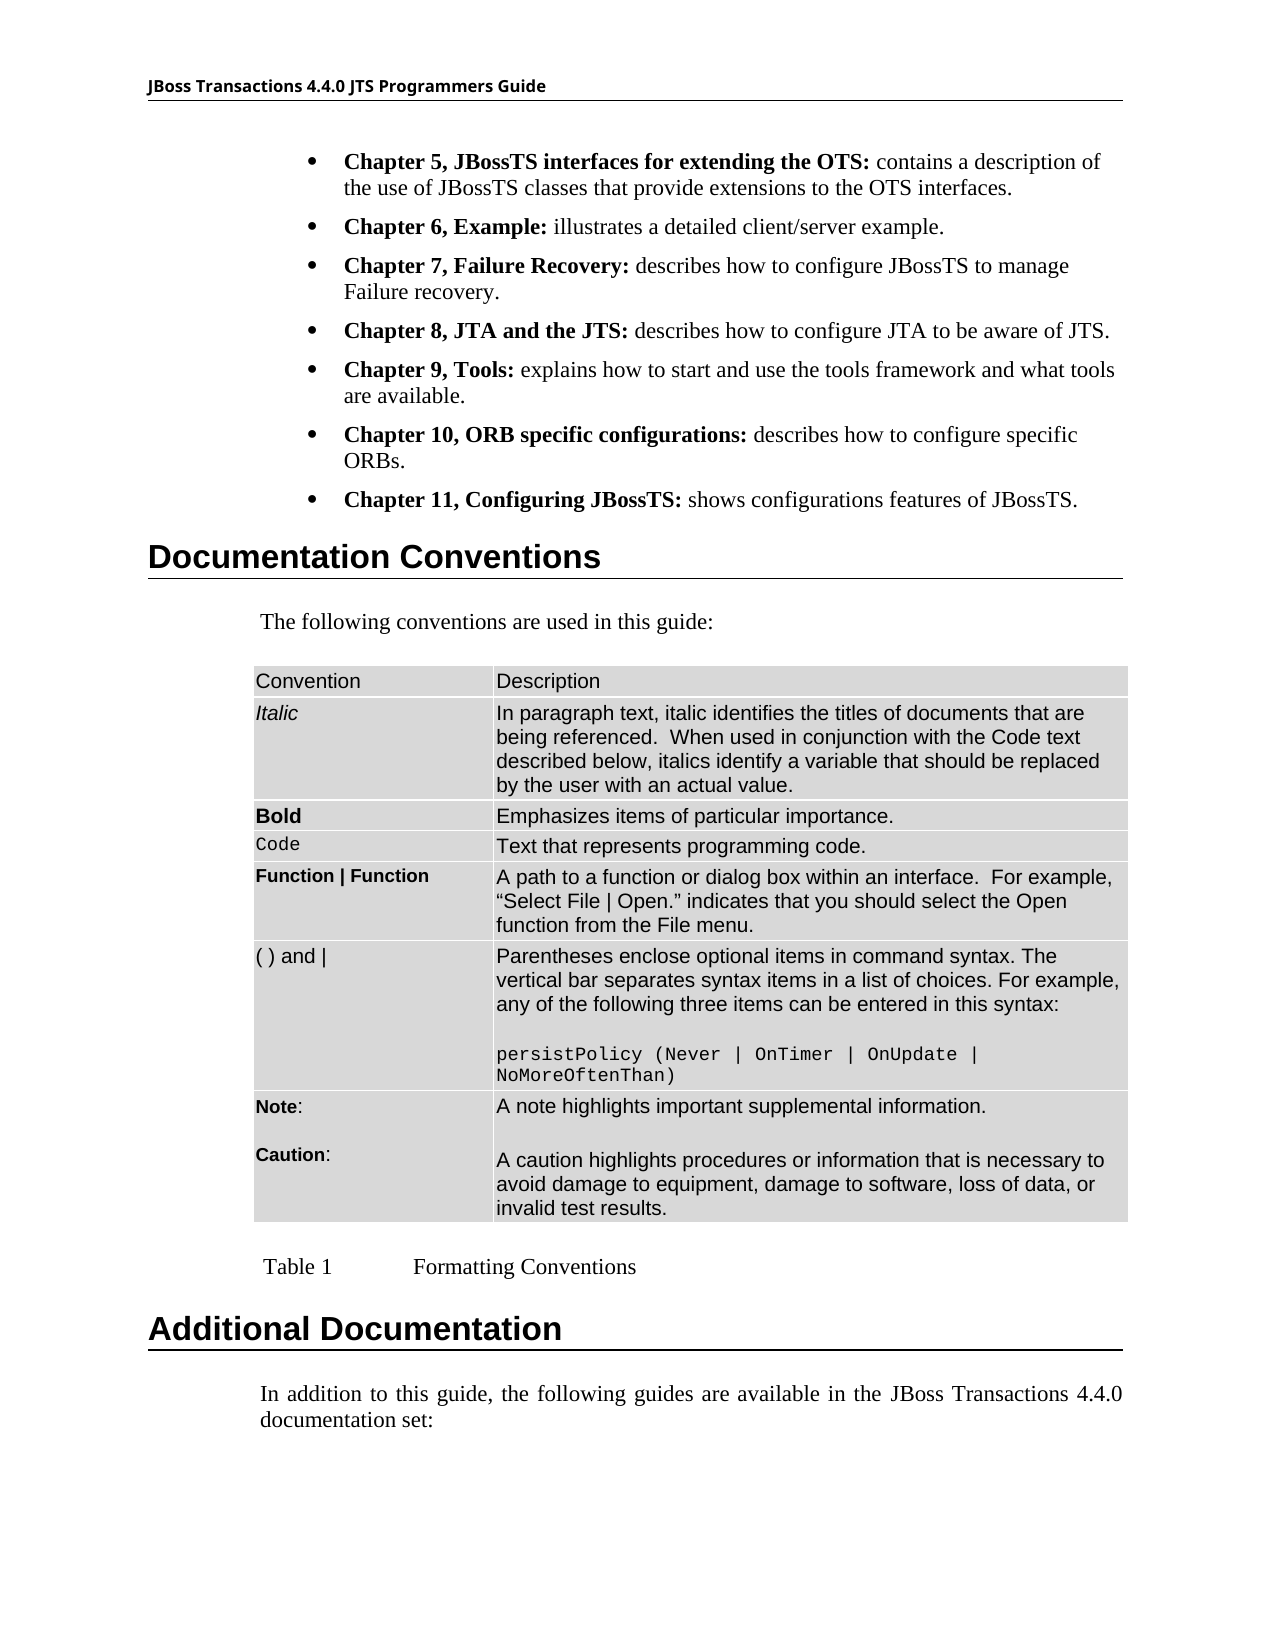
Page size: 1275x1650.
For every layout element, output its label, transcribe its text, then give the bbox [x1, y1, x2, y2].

list Chapter 9, Tools: explains how to start and use the tools framework and what tools are available. [308, 356, 1123, 408]
list Chapter 11, Configuring JBossTS: shows configurations features of JBossTS. [308, 486, 1123, 513]
table_cell ( ) and | [254, 941, 493, 1090]
table_cell Emphasizes items of particular importance. [494, 801, 1128, 830]
list Chapter 5, JBossTS interfaces for extending the OTS: contains a description of the use of JBossTS classes that provide extensions to the OTS interfaces. [308, 148, 1123, 200]
text The following conventions are used in this guide: [260, 608, 1123, 635]
table_cell Function | Function [254, 862, 493, 940]
list Chapter 6, Example: illustrates a detailed client/server example. [308, 213, 1123, 239]
table_header Convention [254, 666, 493, 696]
table_cell A path to a function or dialog box within an interface. For example, “Select File | Open.” indicates that you should select the Open function from the File menu. [494, 862, 1128, 940]
table_cell Note: Caution: [254, 1091, 493, 1222]
table_cell In paragraph text, italic identifies the titles of documents that are being referenced. When used in conjunction with the Code text described below, italics identify a variable that should be replaced by the user with an actual value. [494, 698, 1128, 799]
table_cell Bold [254, 801, 493, 830]
text In addition to this guide, the following guides are available in the JBoss Transactions 4.4.0 documentation set: [260, 1380, 1123, 1432]
list Chapter 8, JTA and the JTS: describes how to configure JTA to be aware of JTS. [308, 317, 1123, 343]
subtitle Documentation Conventions [148, 538, 1123, 578]
table_header Description [494, 666, 1128, 696]
subtitle Additional Documentation [148, 1309, 1123, 1349]
table_cell Text that represents programming code. [494, 831, 1128, 861]
list Chapter 10, ORB specific configurations: describes how to configure specific ORBs. [308, 421, 1123, 474]
text Table 1 Formatting Conventions [263, 1253, 1123, 1280]
table_cell Code [254, 831, 493, 861]
table_cell Italic [254, 698, 493, 799]
table_cell Parentheses enclose optional items in command syntax. The vertical bar separates syntax items in a list of choices. For example, any of the following three items can be entered in this syntax: persistPolicy (Never | OnTimer | OnUpdate | NoMoreOftenThan) [494, 941, 1128, 1090]
list Chapter 7, Failure Recovery: describes how to configure JBossTS to manage Failure recovery. [308, 252, 1123, 304]
table_cell A note highlights important supplemental information. A caution highlights procedures or information that is necessary to avoid damage to equipment, damage to software, loss of data, or invalid test results. [494, 1091, 1128, 1222]
